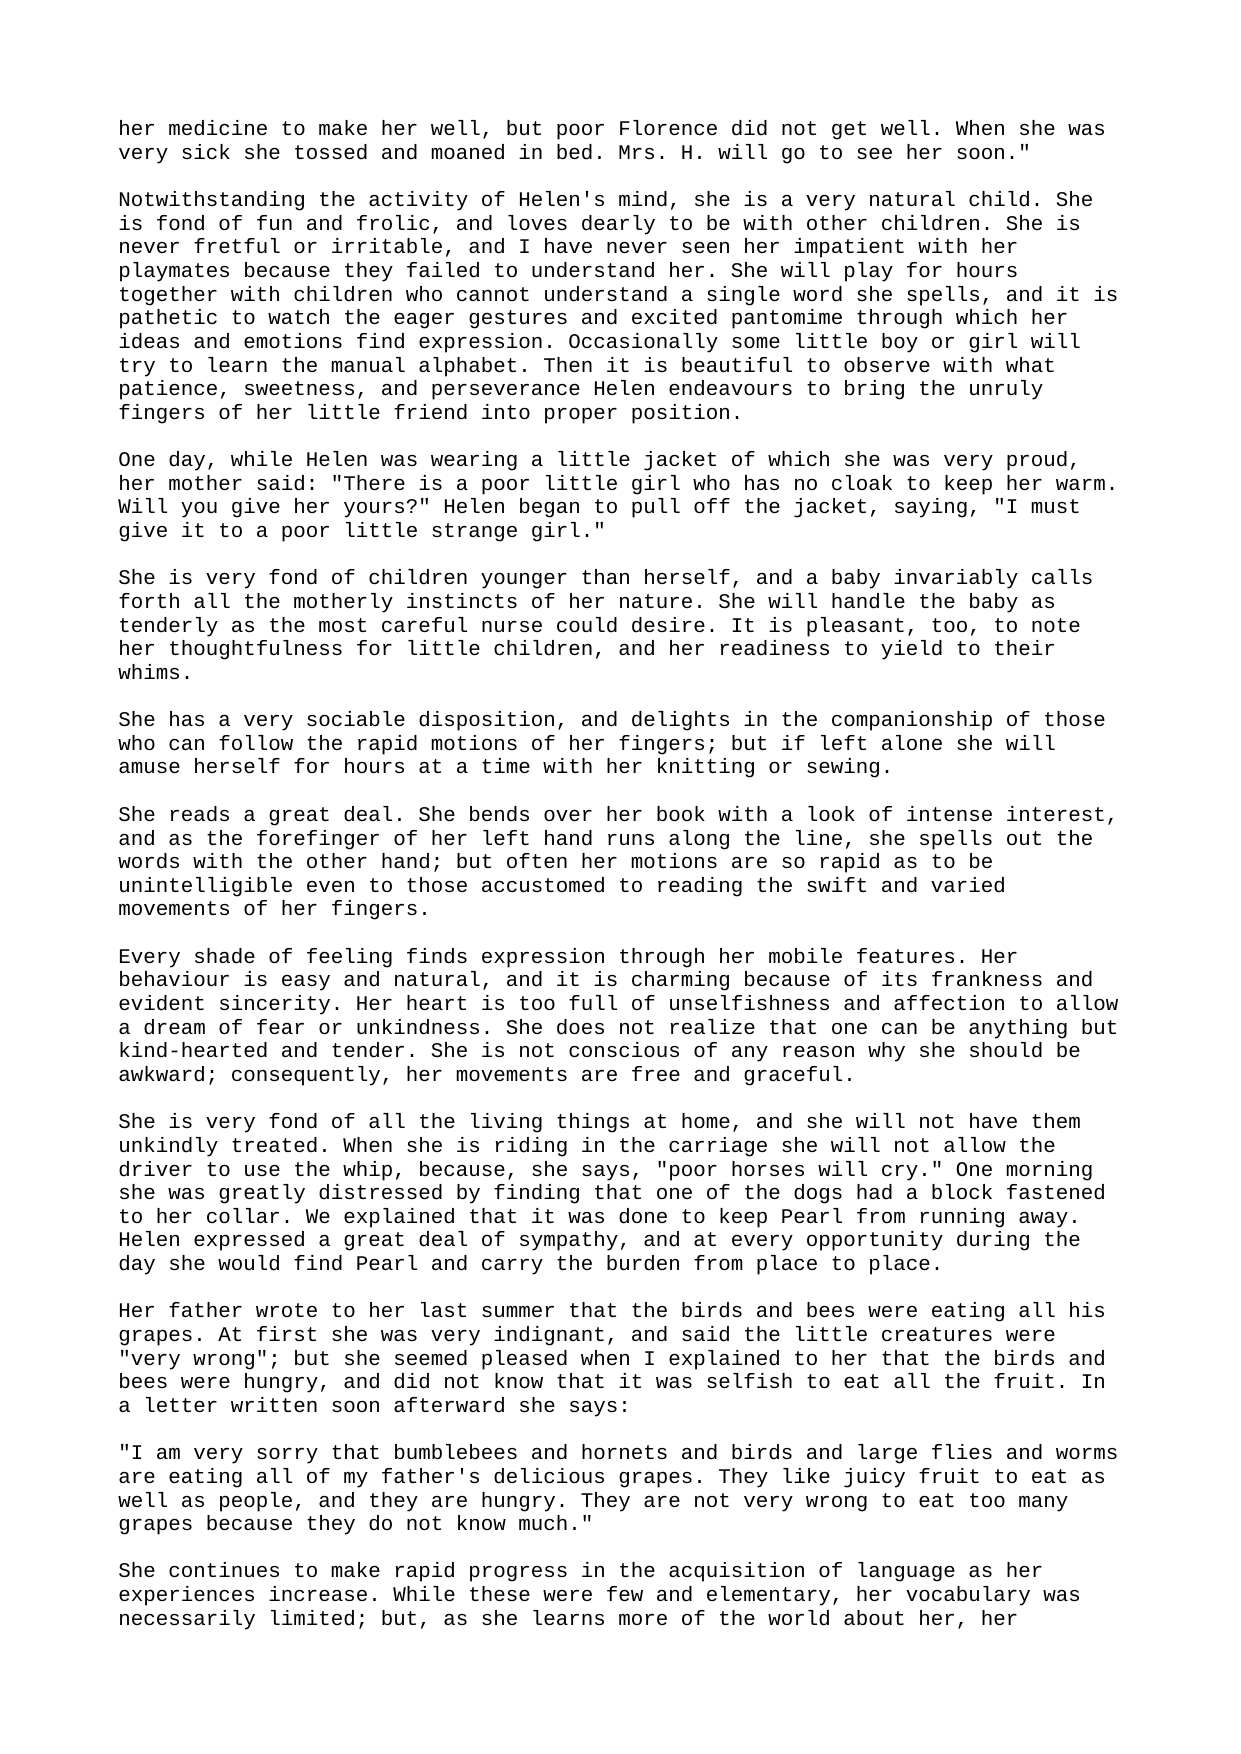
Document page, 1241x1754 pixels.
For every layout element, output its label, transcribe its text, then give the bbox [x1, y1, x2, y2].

text Every shade of feeling finds expression through her mobile features. Her behaviour is easy and natural, and it is charming because of its frankness and evident sincerity. Her heart is too full of unselfishness and affection to allow a dream of fear or unkindness. She does not realize that one can be anything but kind-hearted and tender. She is not conscious of any reason why she should be awkward; consequently, her movements are free and graceful. [118, 946, 1122, 1088]
text "I am very sorry that bumblebees and hornets and birds and large flies and worms are eating all of my father's delicious grapes. They like juicy fruit to eat as well as people, and they are hungry. They are not very wrong to eat too many grapes because they do not know much." [118, 1442, 1122, 1537]
text She continues to make rapid progress in the acquisition of language as her experiences increase. While these were few and elementary, her vocabulary was necessarily limited; but, as she learns more of the world about her, her [118, 1561, 1122, 1631]
text her medicine to make her well, but poor Florence did not get well. When she was very sick she tossed and moaned in bed. Mrs. H. will go to see her soon." [118, 118, 1122, 165]
text She reads a great deal. She bends over her book with a look of intense interest, and as the forefinger of her left hand runs along the line, she spells out the words with the other hand; but often her motions are so rapid as to be unintelligible even to those accustomed to reading the swift and varied movements of her fingers. [118, 804, 1122, 922]
text She is very fond of all the living things at home, and she will not have them unkindly treated. When she is riding in the carriage she will not allow the driver to use the whip, because, she says, "poor horses will cry." One morning she was greatly distressed by finding that one of the dogs had a block fastened to her collar. We explained that it was done to keep Pearl from running away. Helen expressed a great deal of sympathy, and at every opportunity during the day she would find Pearl and carry the burden from place to place. [118, 1111, 1122, 1277]
text One day, while Helen was wearing a little jacket of which she was very proud, her mother said: "There is a poor little girl who has no cloak to keep her warm. Will you give her yours?" Helen began to pull off the jacket, saying, "I must give it to a poor little strange girl." [118, 449, 1122, 544]
text Notwithstanding the activity of Helen's mind, she is a very natural child. She is fond of fun and frolic, and loves dearly to be with other children. She is never fretful or irritable, and I have never seen her impatient with her playmates because they failed to understand her. She will play for hours together with children who cannot understand a single word she spells, and it is pathetic to watch the eager gestures and excited pantomime through which her ideas and emotions find expression. Occasionally some little boy or girl will try to learn the manual alphabet. Then it is beautiful to observe with what patience, sweetness, and perseverance Helen endeavours to bring the unruly fingers of her little friend into proper position. [118, 189, 1122, 426]
text She has a very sociable disposition, and delights in the companionship of those who can follow the rapid motions of her fingers; but if left alone she will amuse herself for hours at a time with her knitting or sewing. [118, 709, 1122, 780]
text Her father wrote to her last summer that the birds and bees were eating all his grapes. At first she was very indignant, and said the little creatures were "very wrong"; but she seemed pleased when I explained to her that the birds and bees were hungry, and did not know that it was selfish to eat all the fruit. In a letter written soon afterward she says: [118, 1300, 1122, 1419]
text She is very fond of children younger than herself, and a baby invariably calls forth all the motherly instincts of her nature. She will handle the baby as tenderly as the most careful nurse could desire. It is pleasant, too, to note her thoughtfulness for little children, and her readiness to yield to their whims. [118, 567, 1122, 686]
